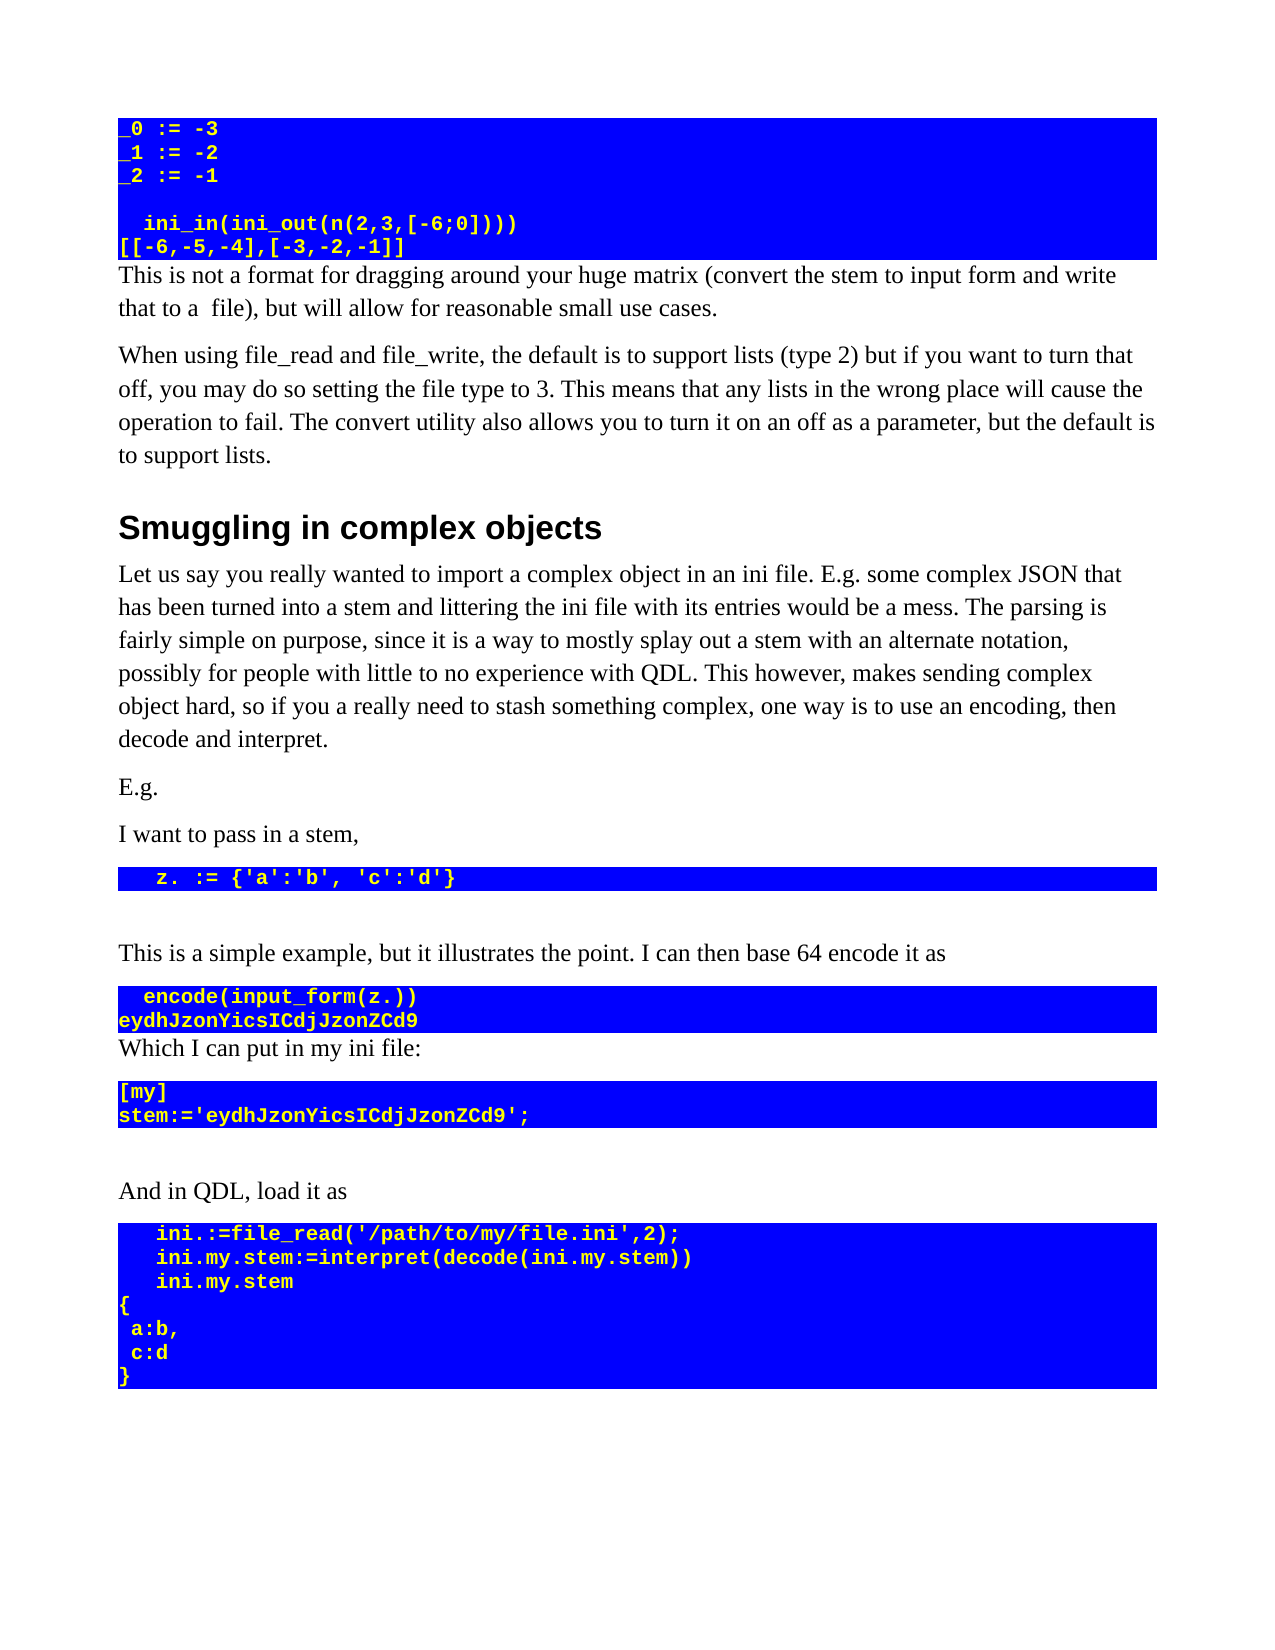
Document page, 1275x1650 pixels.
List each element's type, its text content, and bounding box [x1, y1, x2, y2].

text ini.:=file_read('/path/to/my/file.ini',2); [118, 1223, 1157, 1247]
text { [118, 1294, 1157, 1318]
text This is a simple example, but it illustrates the point. I can then base 64 encode it as [118, 938, 1157, 967]
text z. := {'a':'b', 'c':'d'} [118, 867, 1157, 891]
text E.g. [118, 772, 1157, 801]
text stem:='eydhJzonYicsICdjJzonZCd9'; [118, 1104, 1157, 1128]
text encode(input_form(z.)) [118, 986, 1157, 1010]
text c:d [118, 1342, 1157, 1365]
text _2 := -1 [118, 165, 1157, 189]
text This is not a format for dragging around your huge matrix (convert the stem to input form and write that to a file), but will allow for reasonable small use cases. [118, 260, 1157, 322]
text eydhJzonYicsICdjJzonZCd9 [118, 1010, 1157, 1033]
text } [118, 1365, 1157, 1389]
text [[-6,-5,-4],[-3,-2,-1]] [118, 236, 1157, 260]
text a:b, [118, 1318, 1157, 1342]
text _1 := -2 [118, 142, 1157, 165]
text ini.my.stem:=interpret(decode(ini.my.stem)) [118, 1247, 1157, 1271]
text When using file_read and file_write, the default is to support lists (type 2) but if you want to turn that off, you may do so setting the file type to 3. This means that any lists in the wrong place will cause the operation to fail. The convert utility also allows you to turn it on an off as a parameter, but the default is to support lists. [118, 341, 1157, 468]
subtitle Smuggling in complex objects [118, 508, 1157, 547]
text I want to pass in a stem, [118, 819, 1157, 848]
text And in QDL, load it as [118, 1176, 1157, 1204]
text [my] [118, 1081, 1157, 1104]
text Which I can put in my ini file: [118, 1033, 1157, 1062]
text Let us say you really wanted to import a complex object in an ini file. E.g. some complex JSON that has been turned into a stem and littering the ini file with its entries would be a mess. The parsing is fairly simple on purpose, since it is a way to mostly splay out a stem with an alternate notation, possibly for people with little to no experience with QDL. This however, makes sending complex object hard, so if you a really need to stash something complex, one way is to use an encoding, then decode and interpret. [118, 559, 1157, 753]
text ini.my.stem [118, 1271, 1157, 1294]
text _0 := -3 [118, 118, 1157, 142]
text ini_in(ini_out(n(2,3,[-6;0]))) [118, 213, 1157, 236]
